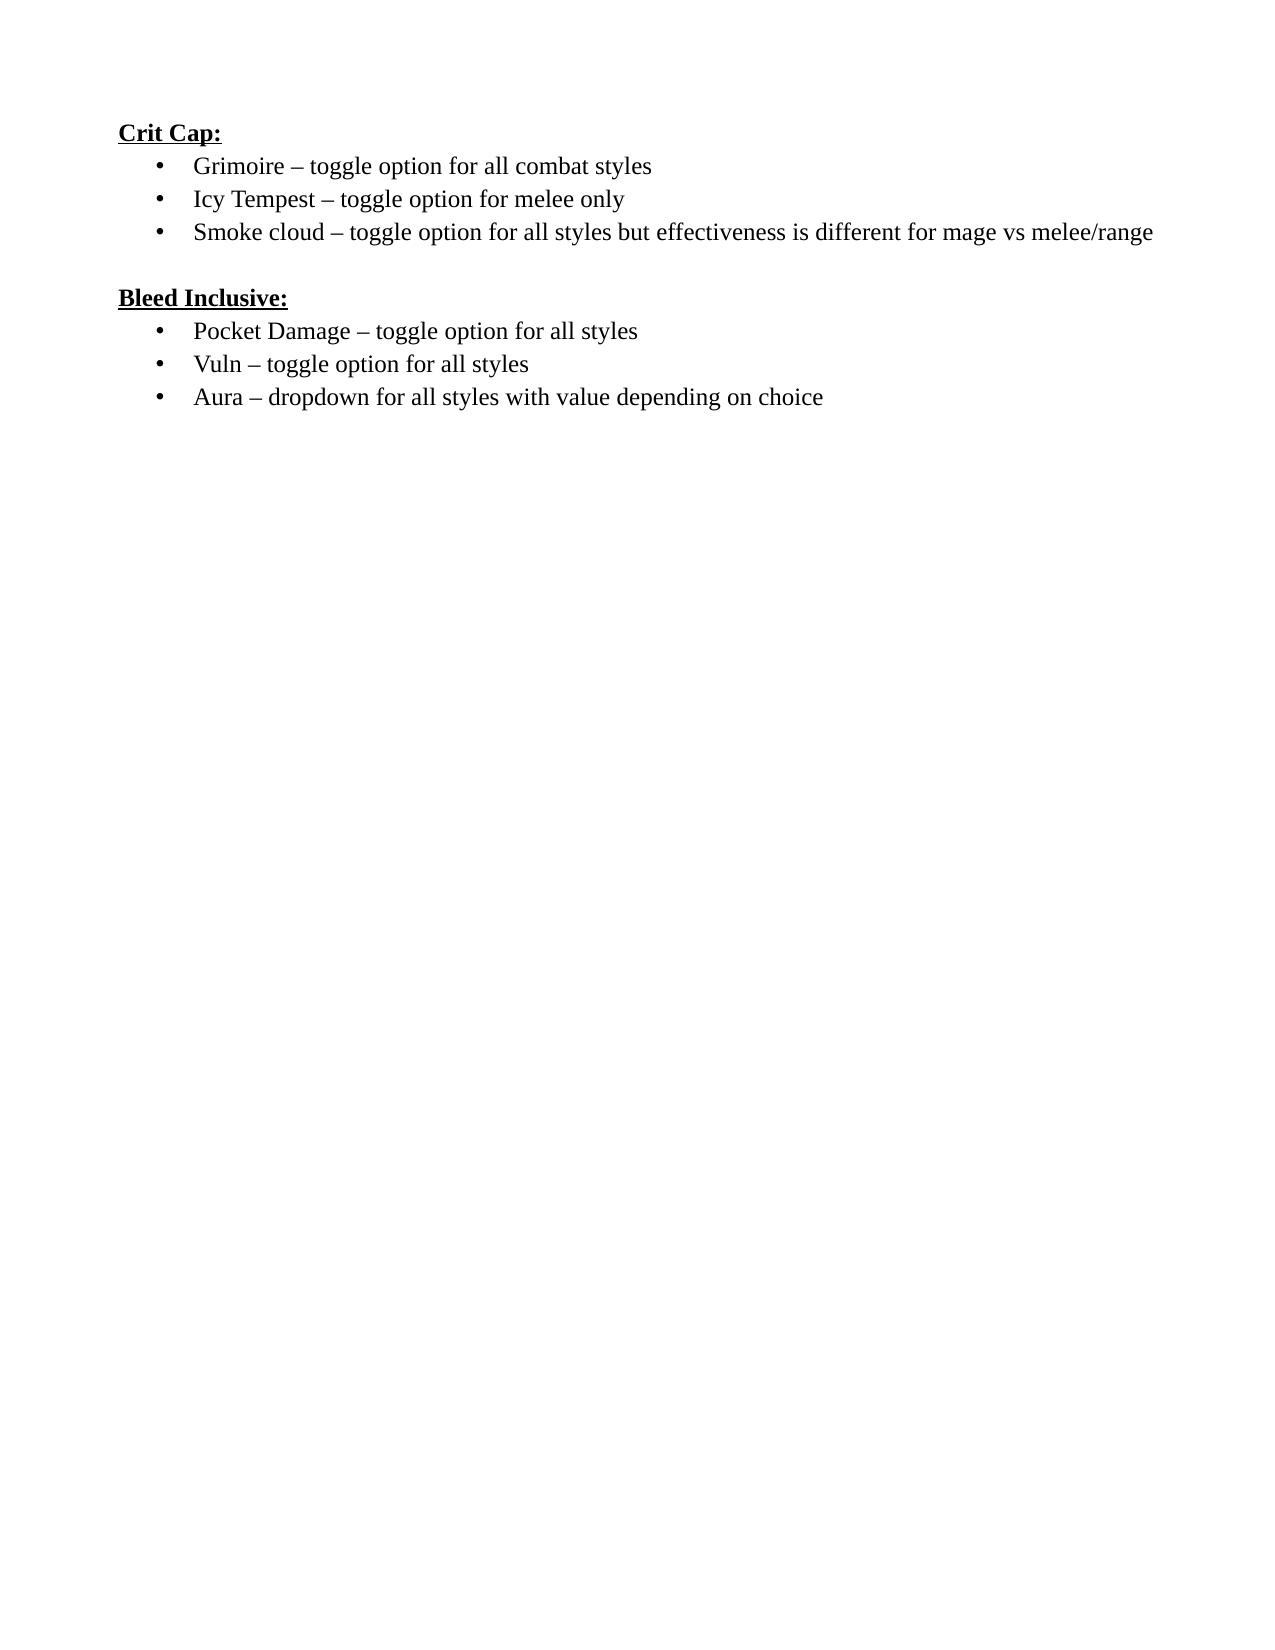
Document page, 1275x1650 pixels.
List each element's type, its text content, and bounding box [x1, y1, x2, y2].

list Aura – dropdown for all styles with value depending on choice [156, 382, 1157, 411]
text Bleed Inclusive: [118, 283, 1157, 312]
list Vuln – toggle option for all styles [156, 349, 1157, 378]
list Smoke cloud – toggle option for all styles but effectiveness is different for mage vs melee/range [156, 217, 1157, 246]
list Pocket Damage – toggle option for all styles [156, 316, 1157, 345]
list Icy Tempest – toggle option for melee only [156, 184, 1157, 213]
list Grimoire – toggle option for all combat styles [156, 151, 1157, 180]
text Crit Cap: [118, 118, 1157, 147]
